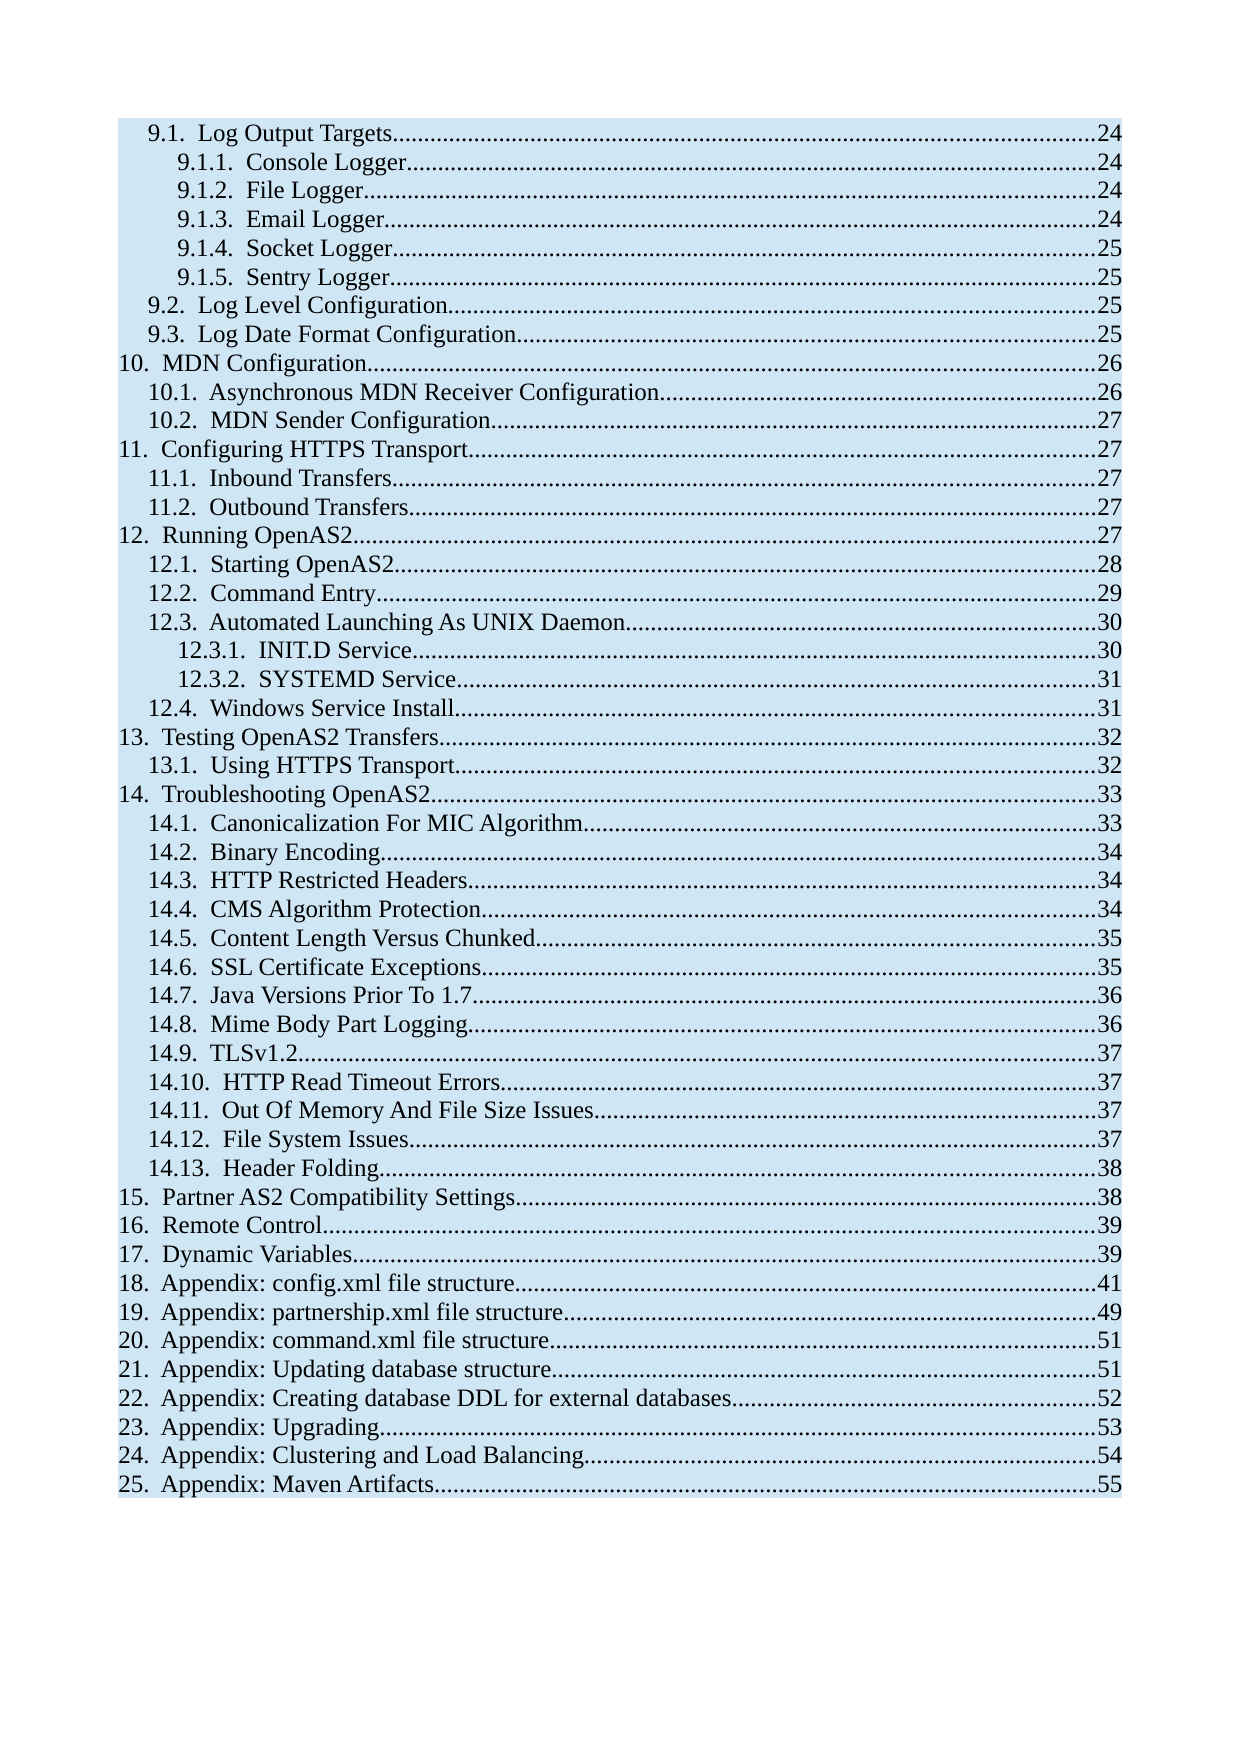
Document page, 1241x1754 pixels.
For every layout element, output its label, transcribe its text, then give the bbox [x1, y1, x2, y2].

text 19. Appendix: partnership.xml file structure 49 [118, 1297, 1122, 1326]
text 12.1. Starting OpenAS2 28 [148, 549, 1122, 578]
text 23. Appendix: Upgrading 53 [118, 1412, 1122, 1441]
text 20. Appendix: command.xml file structure 51 [118, 1326, 1122, 1354]
text 9.1.4. Socket Logger 25 [177, 233, 1122, 262]
text 14.10. HTTP Read Timeout Errors 37 [148, 1067, 1122, 1096]
text 9.1.5. Sentry Logger 25 [177, 262, 1122, 291]
text 12. Running OpenAS2 27 [118, 521, 1122, 549]
text 21. Appendix: Updating database structure 51 [118, 1354, 1122, 1383]
text 14.3. HTTP Restricted Headers 34 [148, 866, 1122, 894]
text 14.9. TLSv1.2 37 [148, 1038, 1122, 1067]
text 10.2. MDN Sender Configuration 27 [148, 406, 1122, 434]
text 15. Partner AS2 Compatibility Settings 38 [118, 1182, 1122, 1211]
text 12.4. Windows Service Install 31 [148, 693, 1122, 722]
text 14.13. Header Folding 38 [148, 1153, 1122, 1182]
text 18. Appendix: config.xml file structure 41 [118, 1268, 1122, 1297]
text 14.12. File System Issues 37 [148, 1124, 1122, 1153]
text 13. Testing OpenAS2 Transfers 32 [118, 722, 1122, 751]
text 24. Appendix: Clustering and Load Balancing 54 [118, 1441, 1122, 1469]
text 14.8. Mime Body Part Logging 36 [148, 1009, 1122, 1038]
text 14.7. Java Versions Prior To 1.7 36 [148, 981, 1122, 1009]
text 12.3.2. SYSTEMD Service 31 [177, 664, 1122, 693]
text 14. Troubleshooting OpenAS2 33 [118, 779, 1122, 808]
text 14.4. CMS Algorithm Protection 34 [148, 894, 1122, 923]
text 14.2. Binary Encoding 34 [148, 837, 1122, 866]
text 17. Dynamic Variables 39 [118, 1239, 1122, 1268]
text 10. MDN Configuration 26 [118, 348, 1122, 377]
text 9.1.2. File Logger 24 [177, 176, 1122, 204]
text 9.1.3. Email Logger 24 [177, 204, 1122, 233]
text 16. Remote Control 39 [118, 1211, 1122, 1239]
text 22. Appendix: Creating database DDL for external databases 52 [118, 1383, 1122, 1412]
text 14.5. Content Length Versus Chunked 35 [148, 923, 1122, 952]
text 14.1. Canonicalization For MIC Algorithm 33 [148, 808, 1122, 837]
text 12.2. Command Entry 29 [148, 578, 1122, 607]
text 9.3. Log Date Format Configuration 25 [148, 319, 1122, 348]
text 25. Appendix: Maven Artifacts 55 [118, 1469, 1122, 1498]
text 9.1. Log Output Targets 24 [148, 118, 1122, 147]
text 11.2. Outbound Transfers 27 [148, 492, 1122, 521]
text 10.1. Asynchronous MDN Receiver Configuration 26 [148, 377, 1122, 406]
text 11. Configuring HTTPS Transport 27 [118, 434, 1122, 463]
text 14.6. SSL Certificate Exceptions 35 [148, 952, 1122, 981]
text 11.1. Inbound Transfers 27 [148, 463, 1122, 492]
text 12.3. Automated Launching As UNIX Daemon 30 [148, 607, 1122, 636]
text 13.1. Using HTTPS Transport 32 [148, 751, 1122, 779]
text 12.3.1. INIT.D Service 30 [177, 636, 1122, 664]
text 9.1.1. Console Logger 24 [177, 147, 1122, 176]
text 14.11. Out Of Memory And File Size Issues 37 [148, 1096, 1122, 1124]
text 9.2. Log Level Configuration 25 [148, 291, 1122, 319]
